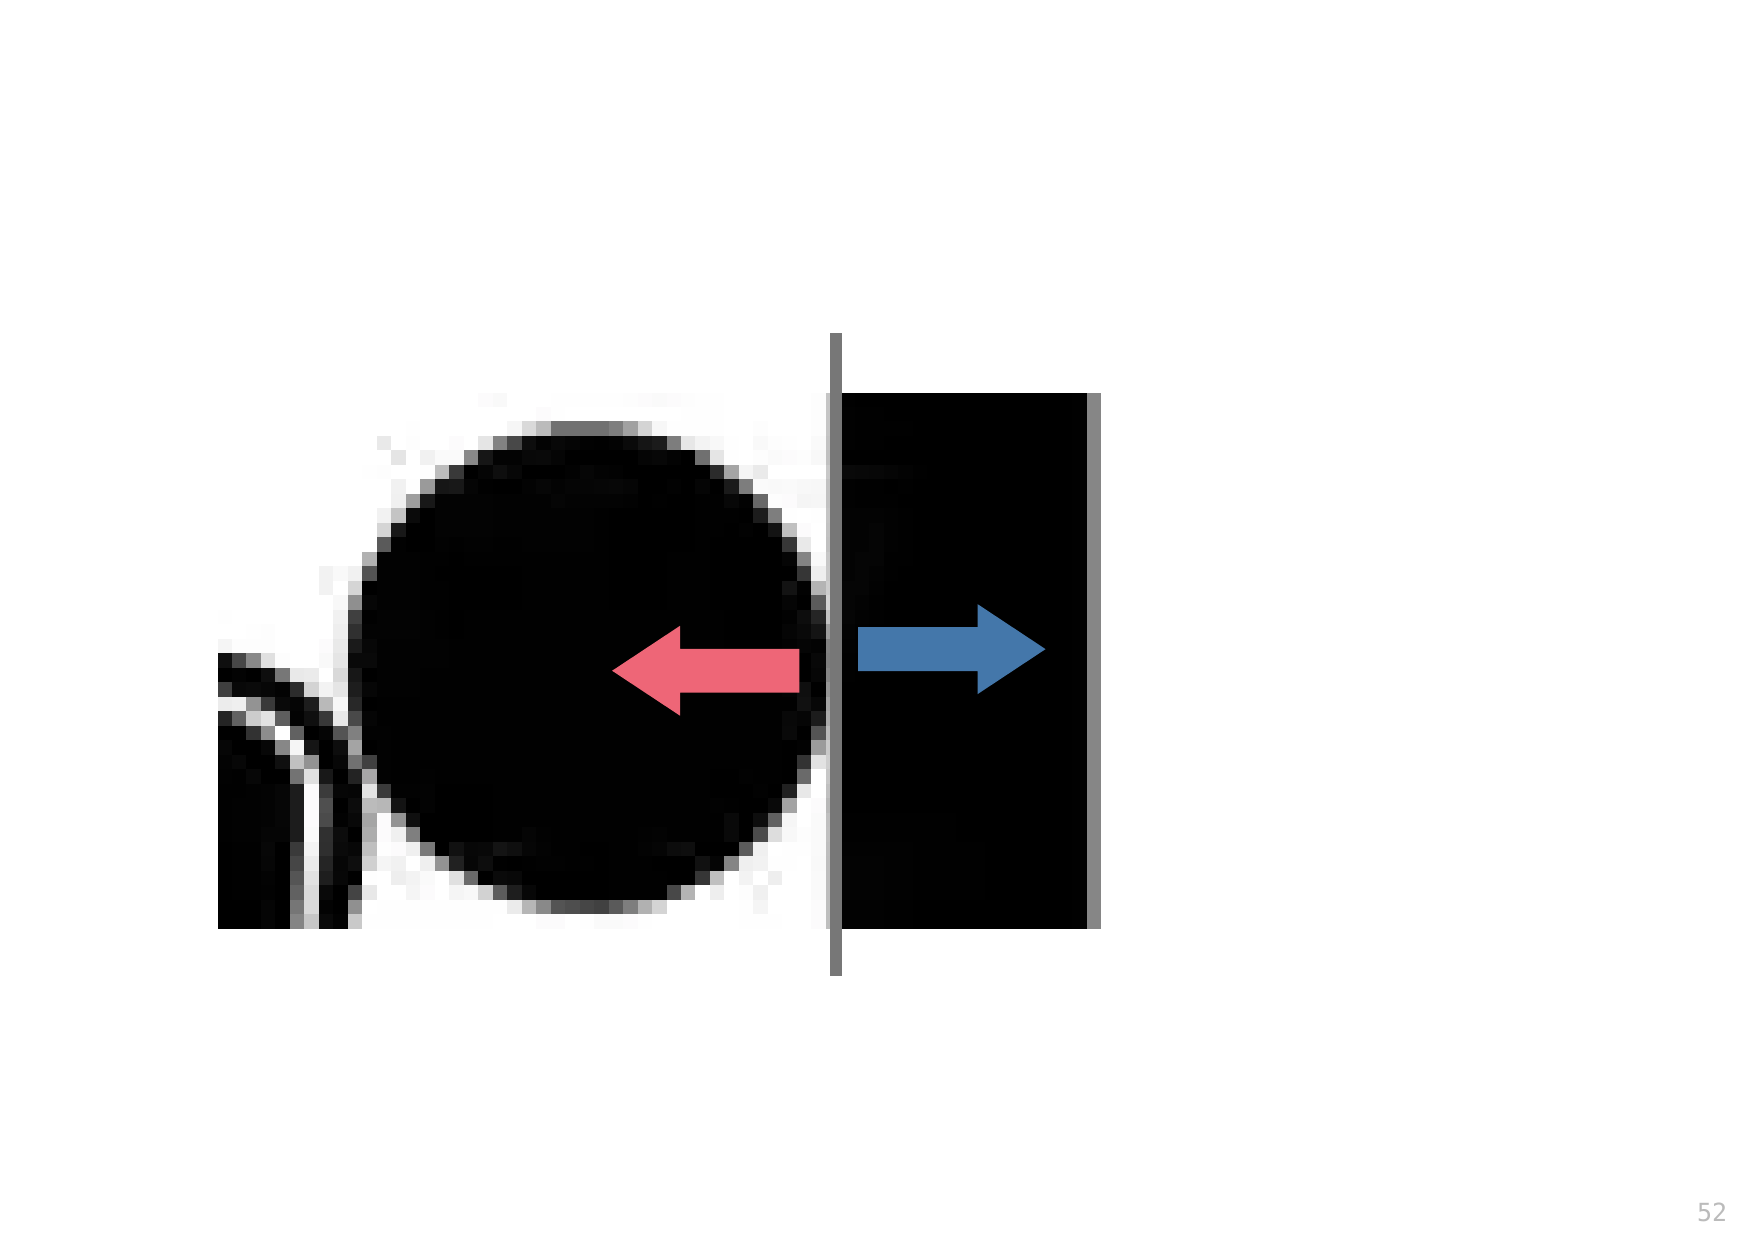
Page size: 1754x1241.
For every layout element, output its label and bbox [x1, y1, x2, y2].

text_box [858, 604, 1046, 695]
picture [842, 393, 1116, 929]
picture [218, 393, 830, 929]
text_box [612, 625, 800, 716]
